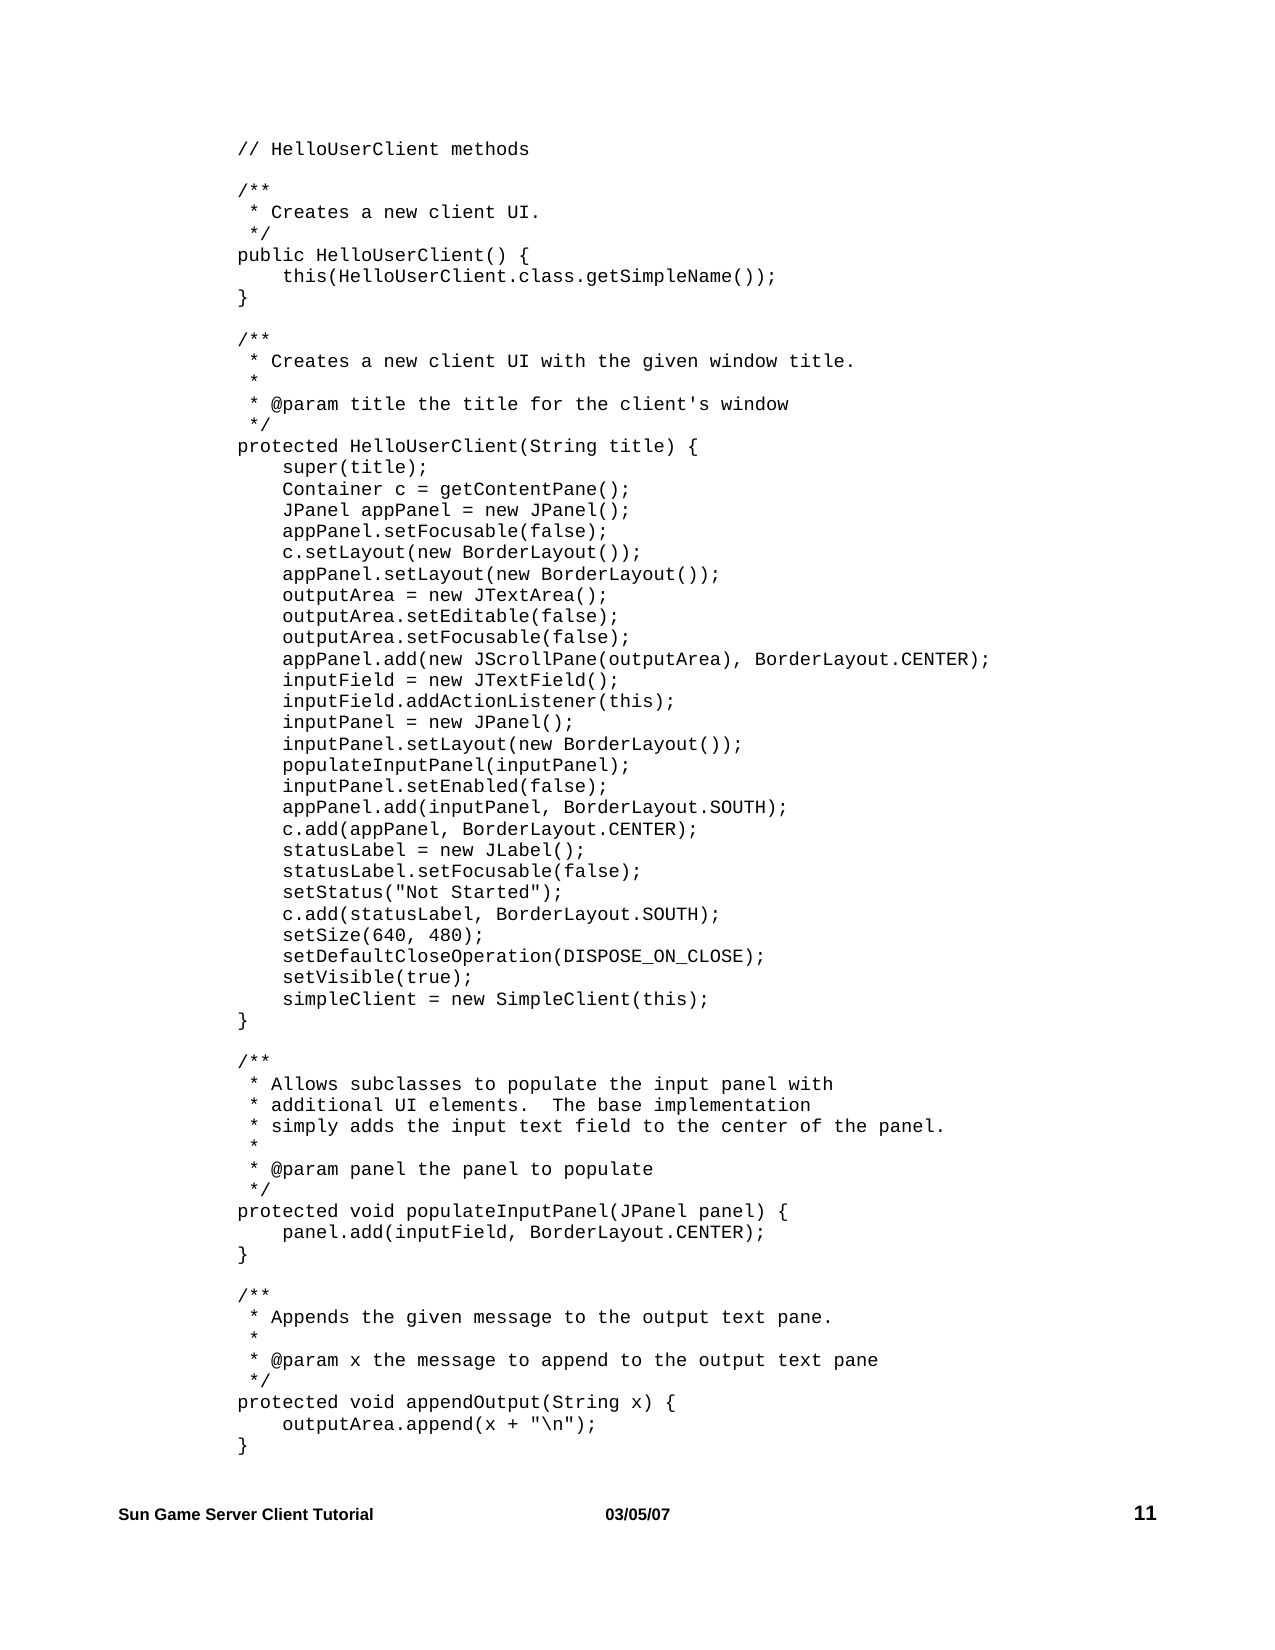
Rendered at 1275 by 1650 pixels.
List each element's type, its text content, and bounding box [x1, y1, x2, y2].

text // HelloUserClient methods /** * Creates a new client UI. */ public HelloUserClient() { this(HelloUserClient.class.getSimpleName()); } /** * Creates a new client UI with the given window title. * * @param title the title for the client's window */ protected HelloUserClient(String title) { super(title); Container c = getContentPane(); JPanel appPanel = new JPanel(); appPanel.setFocusable(false); c.setLayout(new BorderLayout()); appPanel.setLayout(new BorderLayout()); outputArea = new JTextArea(); outputArea.setEditable(false); outputArea.setFocusable(false); appPanel.add(new JScrollPane(outputArea), BorderLayout.CENTER); inputField = new JTextField(); inputField.addActionListener(this); inputPanel = new JPanel(); inputPanel.setLayout(new BorderLayout()); populateInputPanel(inputPanel); inputPanel.setEnabled(false); appPanel.add(inputPanel, BorderLayout.SOUTH); c.add(appPanel, BorderLayout.CENTER); statusLabel = new JLabel(); statusLabel.setFocusable(false); setStatus("Not Started"); c.add(statusLabel, BorderLayout.SOUTH); setSize(640, 480); setDefaultCloseOperation(DISPOSE_ON_CLOSE); setVisible(true); simpleClient = new SimpleClient(this); } /** * Allows subclasses to populate the input panel with * additional UI elements. The base implementation * simply adds the input text field to the center of the panel. * * @param panel the panel to populate */ protected void populateInputPanel(JPanel panel) { panel.add(inputField, BorderLayout.CENTER); } /** * Appends the given message to the output text pane. * * @param x the message to append to the output text pane */ protected void appendOutput(String x) { outputArea.append(x + "\n"); } [192, 118, 1098, 1457]
